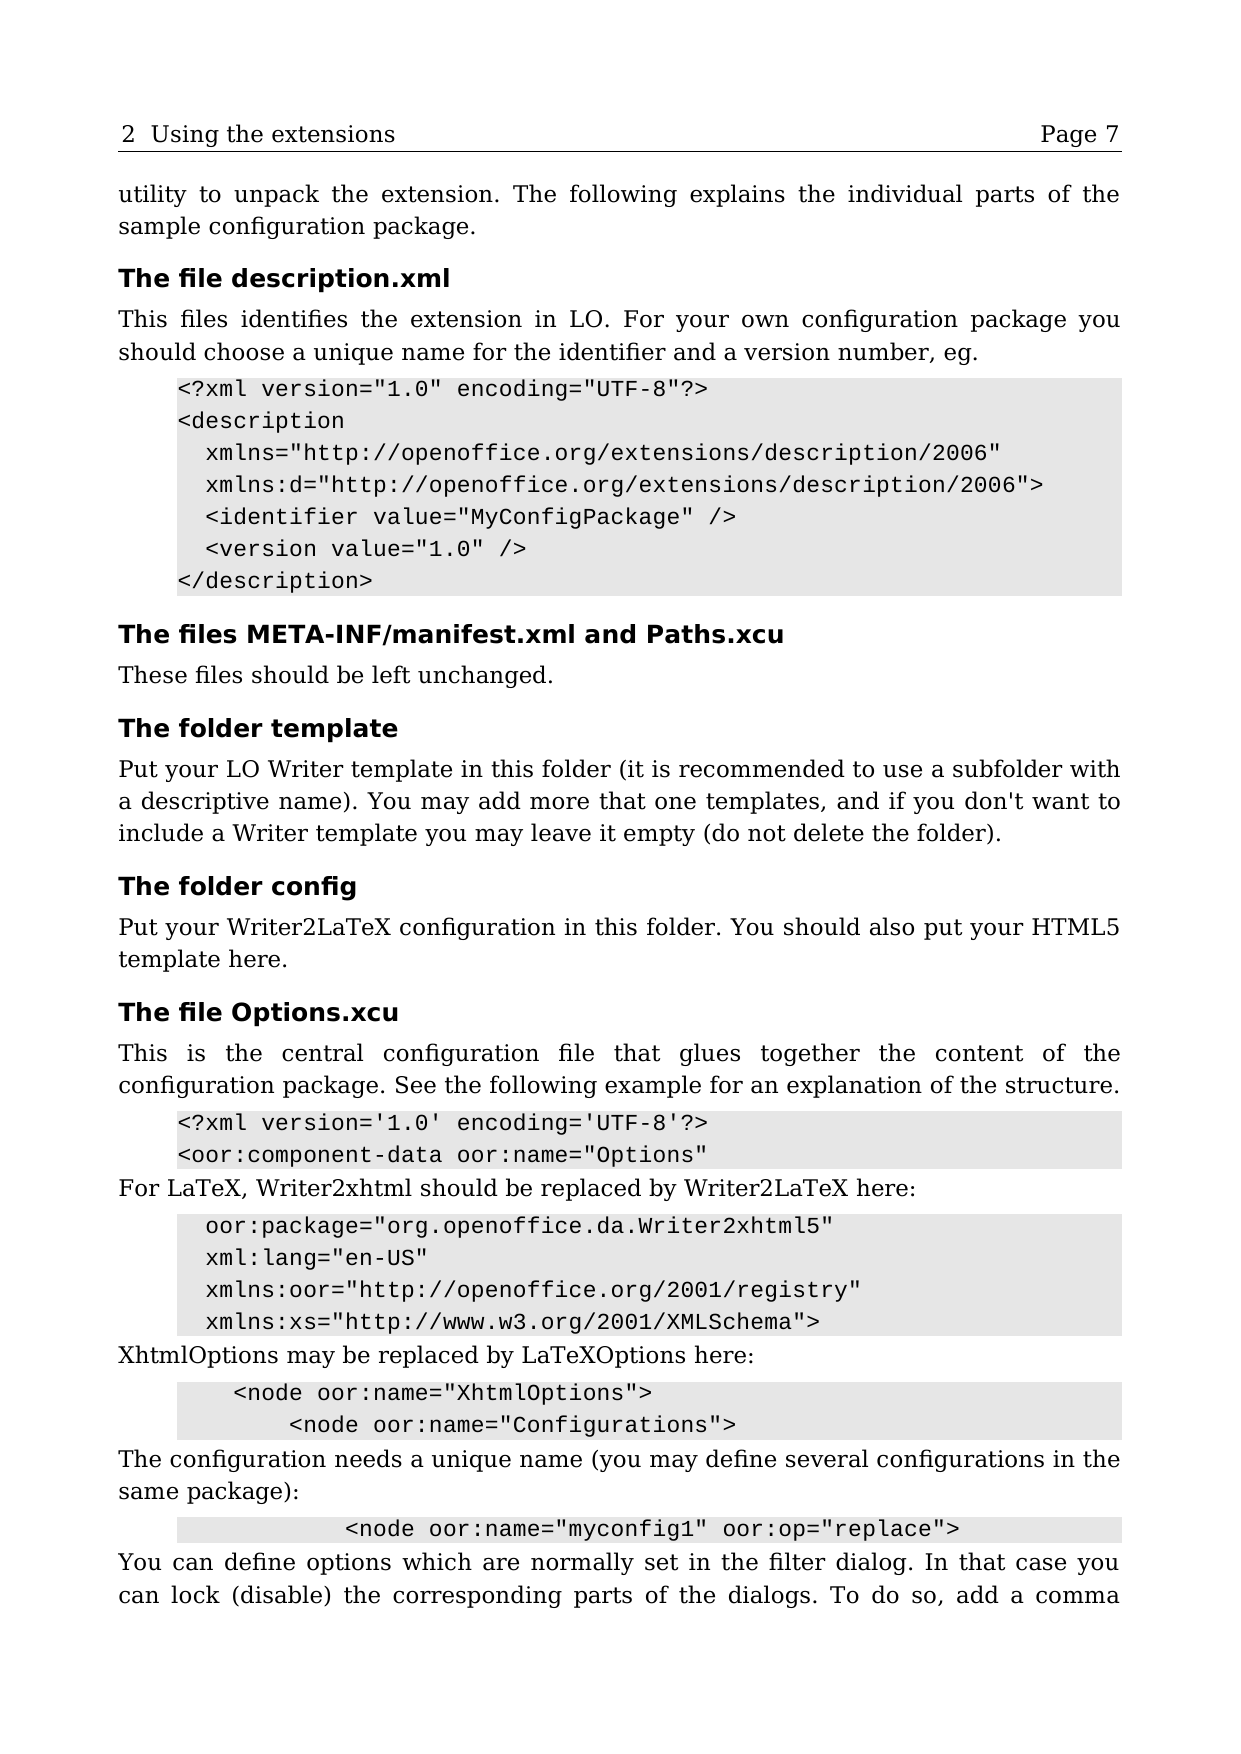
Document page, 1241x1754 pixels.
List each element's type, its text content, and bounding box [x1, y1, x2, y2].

text <node oor:name="Configurations"> [177, 1414, 1122, 1440]
text <node oor:name="XhtmlOptions"> [177, 1382, 1122, 1408]
text utility to unpack the extension. The following explains the individual parts of the sample configuration package. [118, 181, 1122, 240]
text <version value="1.0" /> [177, 538, 1122, 564]
text xml:lang="en-US" [177, 1246, 1122, 1272]
subtitle The files META-INF/manifest.xml and Paths.xcu [118, 621, 1122, 650]
text <oor:component-data oor:name="Options" [177, 1143, 1122, 1169]
text The configuration needs a unique name (you may define several configurations in the same package): [118, 1446, 1122, 1505]
text This is the central configuration file that glues together the content of the configuration package. See the following example for an explanation of the structure. [118, 1039, 1122, 1099]
text <identifier value="MyConfigPackage" /> [177, 506, 1122, 532]
subtitle The file description.xml [118, 265, 1122, 294]
text xmlns:xs="http://www.w3.org/2001/XMLSchema"> [177, 1310, 1122, 1336]
text oor:package="org.openoffice.da.Writer2xhtml5" [177, 1214, 1122, 1241]
subtitle The folder config [118, 872, 1122, 901]
text Put your LO Writer template in this folder (it is recommended to use a subfolder with a descriptive name). You may add more that one templates, and if you don't want to include a Writer template you may leave it empty (do not delete the folder). [118, 756, 1122, 847]
text XhtmlOptions may be replaced by LaTeXOptions here: [118, 1342, 1122, 1369]
text These files should be left unchanged. [118, 662, 1122, 689]
text Put your Writer2LaTeX configuration in this folder. You should also put your HTML5 template here. [118, 914, 1122, 973]
subtitle The folder template [118, 714, 1122, 743]
text xmlns:oor="http://openoffice.org/2001/registry" [177, 1278, 1122, 1304]
subtitle The file Options.xcu [118, 998, 1122, 1027]
text <description [177, 410, 1122, 436]
text xmlns="http://openoffice.org/extensions/description/2006" [177, 442, 1122, 468]
text You can define options which are normally set in the filter dialog. In that case you can lock (disable) the corresponding parts of the dialogs. To do so, add a comma [118, 1549, 1122, 1609]
text For LaTeX, Writer2xhtml should be replaced by Writer2LaTeX here: [118, 1175, 1122, 1202]
text <?xml version="1.0" encoding="UTF-8"?> [177, 378, 1122, 404]
text This files identifies the extension in LO. For your own configuration package you should choose a unique name for the identifier and a version number, eg. [118, 306, 1122, 366]
text xmlns:d="http://openoffice.org/extensions/description/2006"> [177, 474, 1122, 500]
text </description> [177, 570, 1122, 596]
text <node oor:name="myconfig1" oor:op="replace"> [177, 1517, 1122, 1543]
text <?xml version='1.0' encoding='UTF-8'?> [177, 1111, 1122, 1137]
